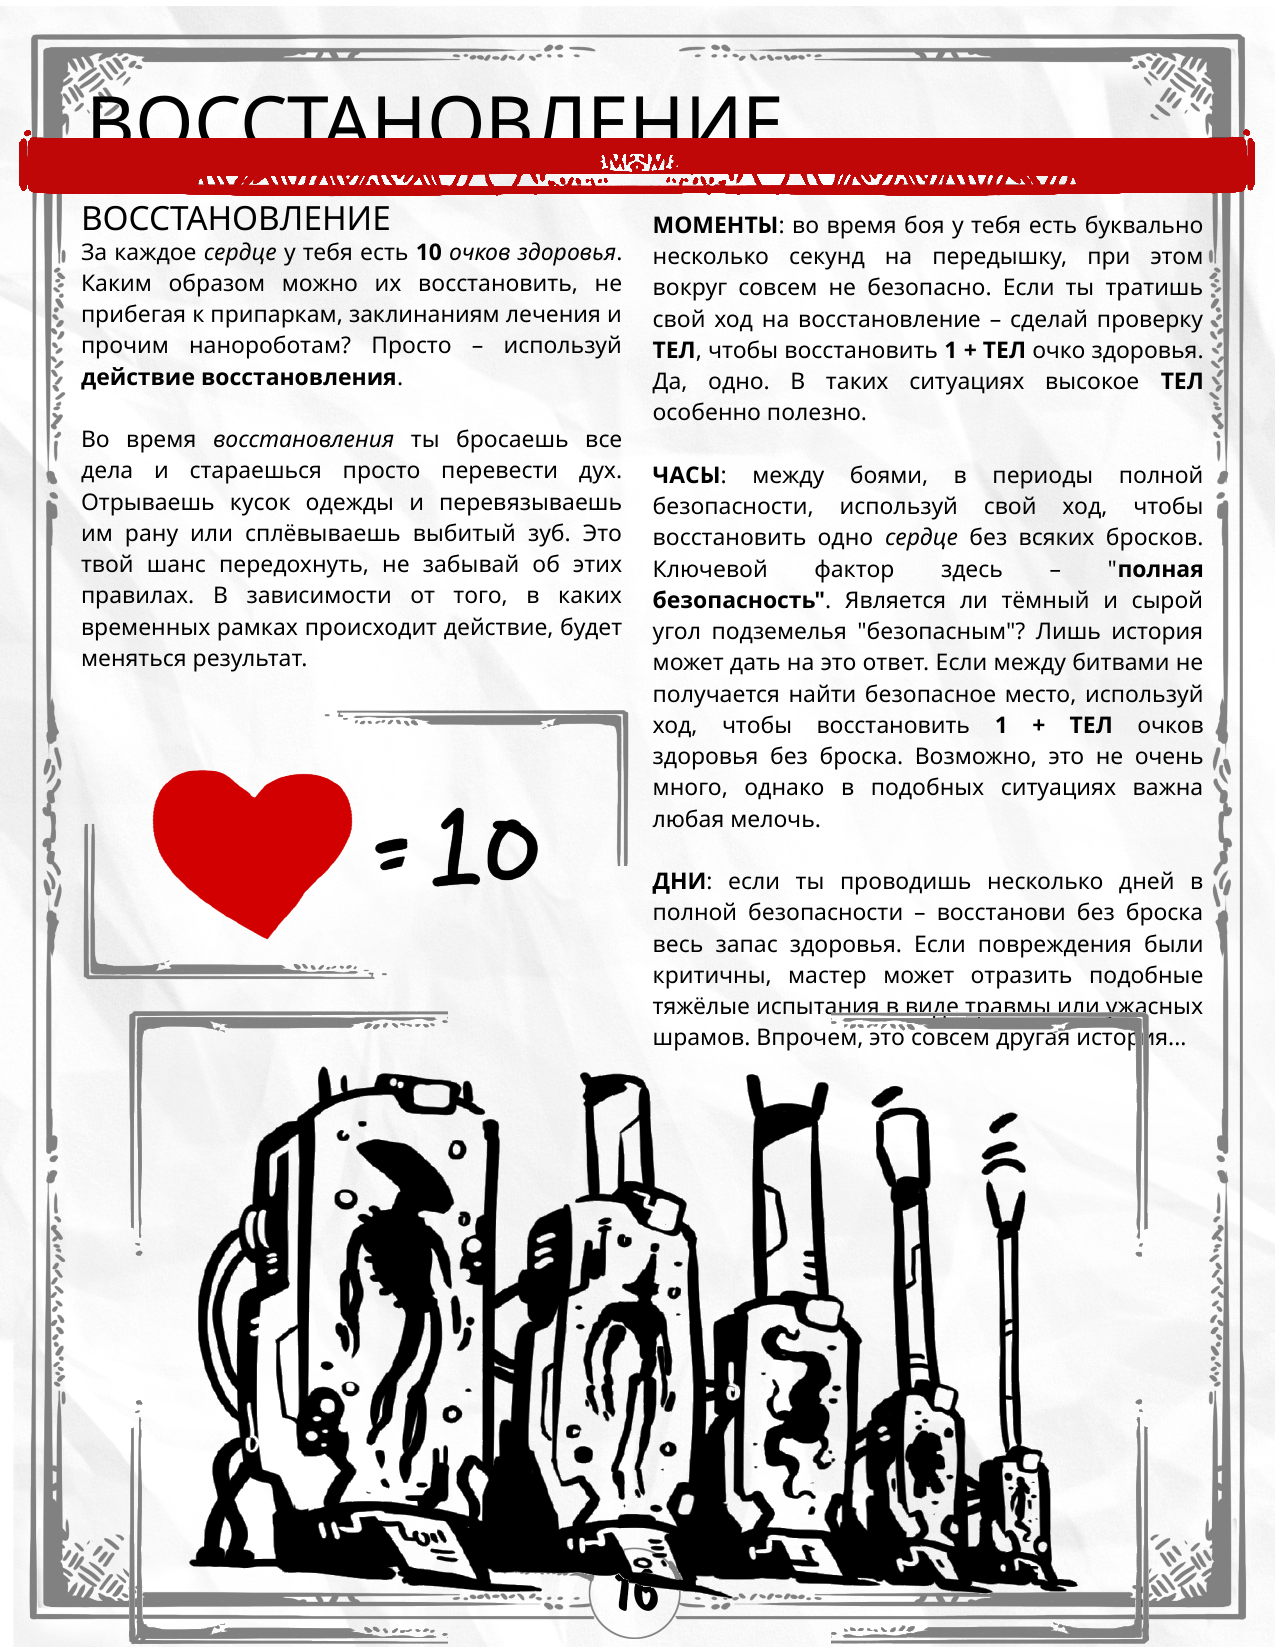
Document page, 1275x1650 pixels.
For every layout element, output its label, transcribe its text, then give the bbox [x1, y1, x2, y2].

table_header ВОССТАНОВЛЕНИЕ За каждое сердце у тебя есть 10 очков здоровья. Каким образом можно их восстановить, не прибегая к припаркам, заклинаниям лечения и прочим нанороботам? Просто – используй действие восстановления. Во время восстановления ты бросаешь все дела и стараешься просто перевести дух. Отрываешь кусок одежды и перевязываешь им рану или сплёвываешь выбитый зуб. Это твой шанс передохнуть, не забывай об этих правилах. В зависимости от того, в каких временных рамках происходит действие, будет меняться результат. [0, 203, 637, 1058]
picture [0, 6, 1275, 1650]
picture [80, 704, 632, 984]
table_header МОМЕНТЫ: во время боя у тебя есть буквально несколько секунд на передышку, при этом вокруг совсем не безопасно. Если ты тратишь свой ход на восстановление – сделай проверку ТЕЛ, чтобы восстановить 1 + ТЕЛ очко здоровья. Да, одно. В таких ситуациях высокое ТЕЛ особенно полезно. ЧАСЫ: между боями, в периоды полной безопасности, используй свой ход, чтобы восстановить одно сердце без всяких бросков. Ключевой фактор здесь – "полная безопасность". Является ли тёмный и сырой угол подземелья "безопасным"? Лишь история может дать на это ответ. Если между битвами не получается найти безопасное место, используй ход, чтобы восстановить 1 + ТЕЛ очков здоровья без броска. Возможно, это не очень много, однако в подобных ситуациях важна любая мелочь. ДНИ: если ты проводишь несколько дней в полной безопасности – восстанови без броска весь запас здоровья. Если повреждения были критичны, мастер может отразить подобные тяжёлые испытания в виде травмы или ужасных шрамов. Впрочем, это совсем другая история... [638, 203, 1275, 1058]
